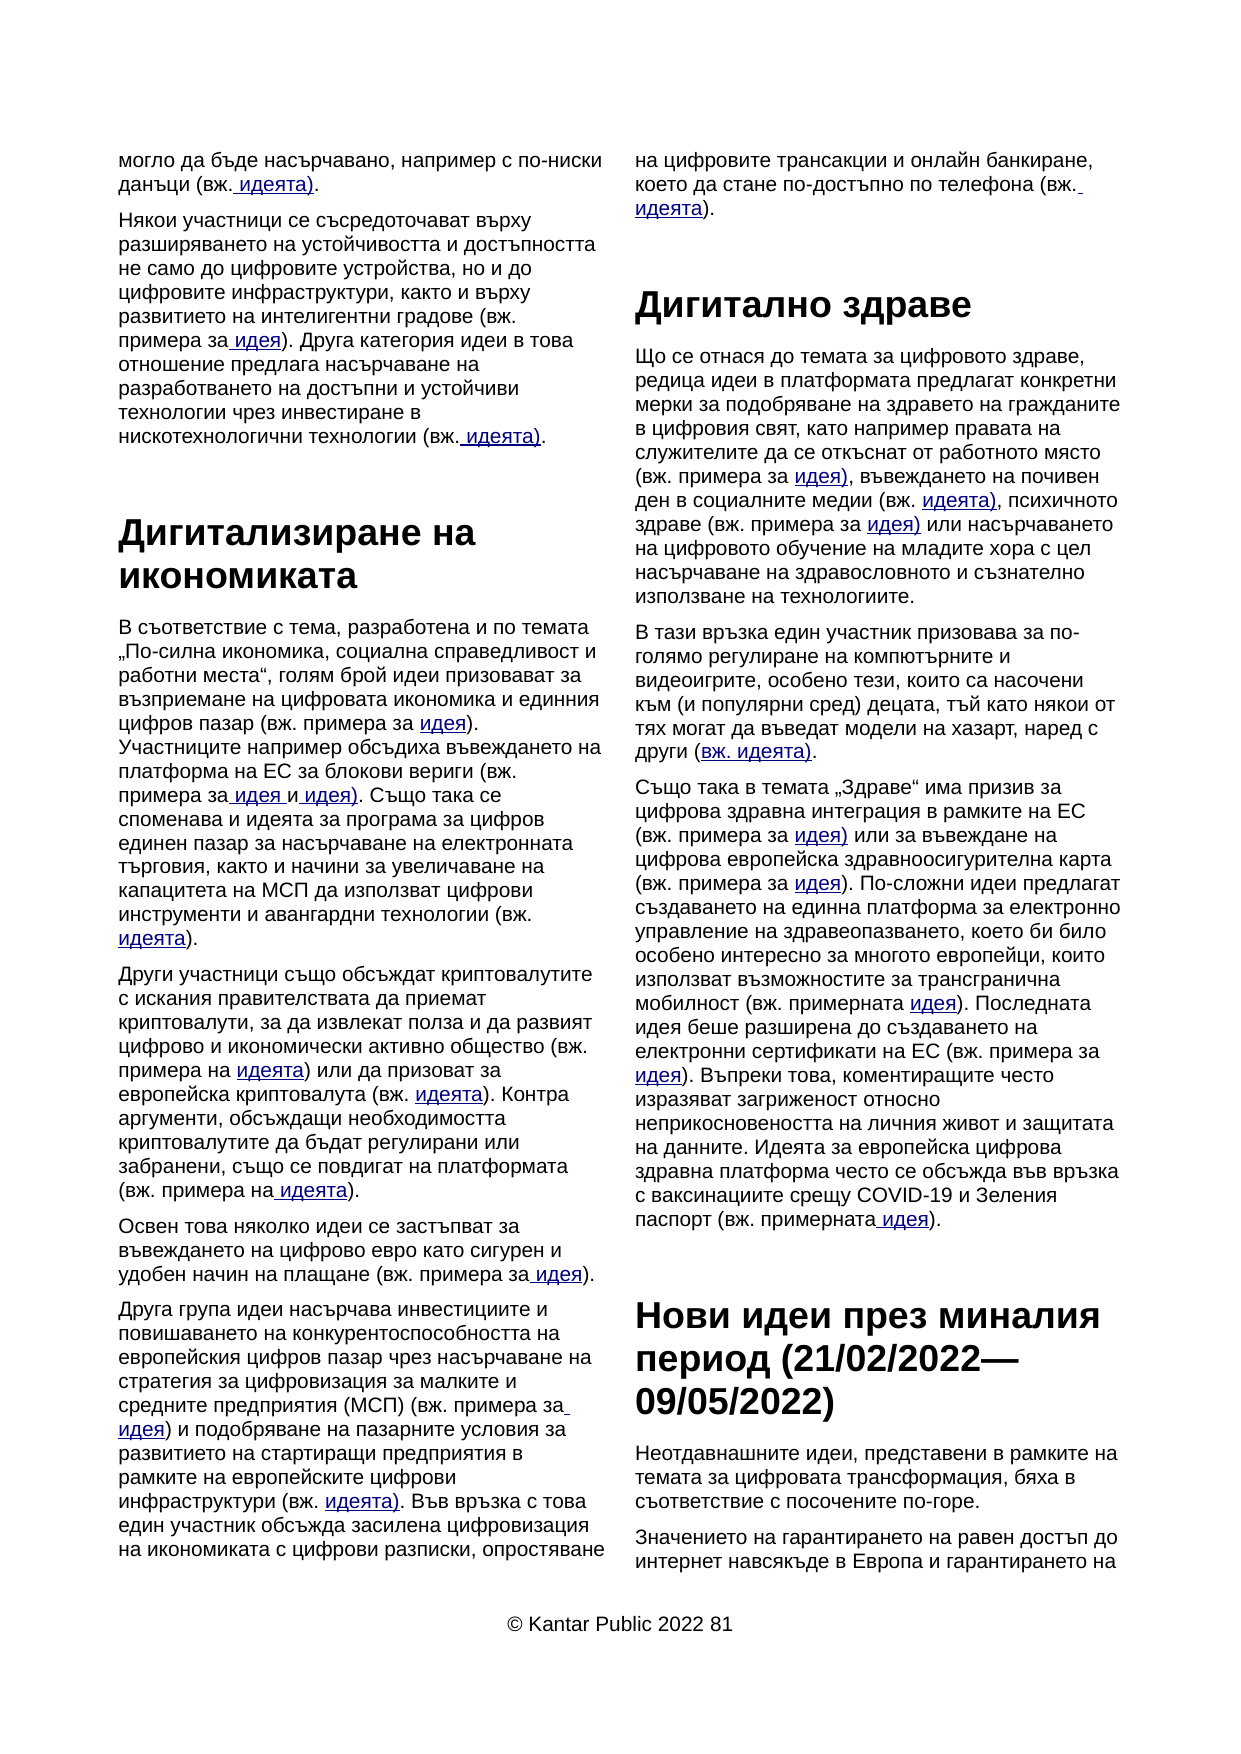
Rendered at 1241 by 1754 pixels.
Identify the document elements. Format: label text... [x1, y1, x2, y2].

text Значението на гарантирането на равен достъп до интернет навсякъде в Европа и гарантирането на [635, 1524, 1122, 1572]
text Друга група идеи насърчава инвестициите и повишаването на конкурентоспособността на европейския цифров пазар чрез насърчаване на стратегия за цифровизация за малките и средните предприятия (МСП) (вж. примера за идея) и подобряване на пазарните условия за развитието на стартиращи предприятия в рамките на европейските цифрови инфраструктури (вж. идеята). Във връзка с това един участник обсъжда засилена цифровизация на икономиката с цифрови разписки, опростяване [118, 1297, 605, 1561]
text Освен това няколко идеи се застъпват за въвеждането на цифрово евро като сигурен и удобен начин на плащане (вж. примера за идея). [118, 1213, 605, 1285]
text Също така в темата „Здраве“ има призив за цифрова здравна интеграция в рамките на ЕС (вж. примера за идея) или за въвеждане на цифрова европейска здравноосигурителна карта (вж. примера за идея). По-сложни идеи предлагат създаването на единна платформа за електронно управление на здравеопазването, което би било особено интересно за многото европейци, които използват възможностите за трансгранична мобилност (вж. примерната идея). Последната идея беше разширена до създаването на електронни сертификати на ЕС (вж. примера за идея). Въпреки това, коментиращите често изразяват загриженост относно неприкосновеността на личния живот и защитата на данните. Идеята за европейска цифрова здравна платформа често се обсъжда във връзка с ваксинациите срещу COVID-19 и Зеления паспорт (вж. примерната идея). [635, 775, 1122, 1230]
subtitle Дигитално здраве [635, 282, 1122, 326]
text В тази връзка един участник призовава за по-голямо регулиране на компютърните и видеоигрите, особено тези, които са насочени към (и популярни сред) децата, тъй като някои от тях могат да въведат модели на хазарт, наред с други (вж. идеята). [635, 619, 1122, 763]
text на цифровите трансакции и онлайн банкиране, което да стане по-достъпно по телефона (вж. идеята). [635, 148, 1122, 220]
text Някои участници се съсредоточават върху разширяването на устойчивостта и достъпността не само до цифровите устройства, но и до цифровите инфраструктури, както и върху развитието на интелигентни градове (вж. примера за идея). Друга категория идеи в това отношение предлага насърчаване на разработването на достъпни и устойчиви технологии чрез инвестиране в нискотехнологични технологии (вж. идеята). [118, 208, 605, 447]
subtitle Нови идеи през миналия период (21/02/2022—09/05/2022) [635, 1293, 1122, 1422]
text Неотдавнашните идеи, представени в рамките на темата за цифровата трансформация, бяха в съответствие с посочените по-горе. [635, 1441, 1122, 1513]
text Други участници също обсъждат криптовалутите с искания правителствата да приемат криптовалути, за да извлекат полза и да развият цифрово и икономически активно общество (вж. примера на идеята) или да призоват за европейска криптовалута (вж. идеята). Контра аргументи, обсъждащи необходимостта криптовалутите да бъдат регулирани или забранени, също се повдигат на платформата (вж. примера на идеята). [118, 962, 605, 1202]
text В съответствие с тема, разработена и по темата „По-силна икономика, социална справедливост и работни места“, голям брой идеи призовават за възприемане на цифровата икономика и единния цифров пазар (вж. примера за идея). Участниците например обсъдиха въвеждането на платформа на ЕС за блокови вериги (вж. примера за идея и идея). Също така се споменава и идеята за програма за цифров единен пазар за насърчаване на електронната търговия, както и начини за увеличаване на капацитета на МСП да използват цифрови инструменти и авангардни технологии (вж. идеята). [118, 615, 605, 950]
text могло да бъде насърчавано, например с по-ниски данъци (вж. идеята). [118, 148, 605, 196]
subtitle Дигитализиране на икономиката [118, 510, 605, 596]
text Що се отнася до темата за цифровото здраве, редица идеи в платформата предлагат конкретни мерки за подобряване на здравето на гражданите в цифровия свят, като например правата на служителите да се откъснат от работното място (вж. примера за идея), въвеждането на почивен ден в социалните медии (вж. идеята), психичното здраве (вж. примера за идея) или насърчаването на цифровото обучение на младите хора с цел насърчаване на здравословното и съзнателно използване на технологиите. [635, 344, 1122, 608]
